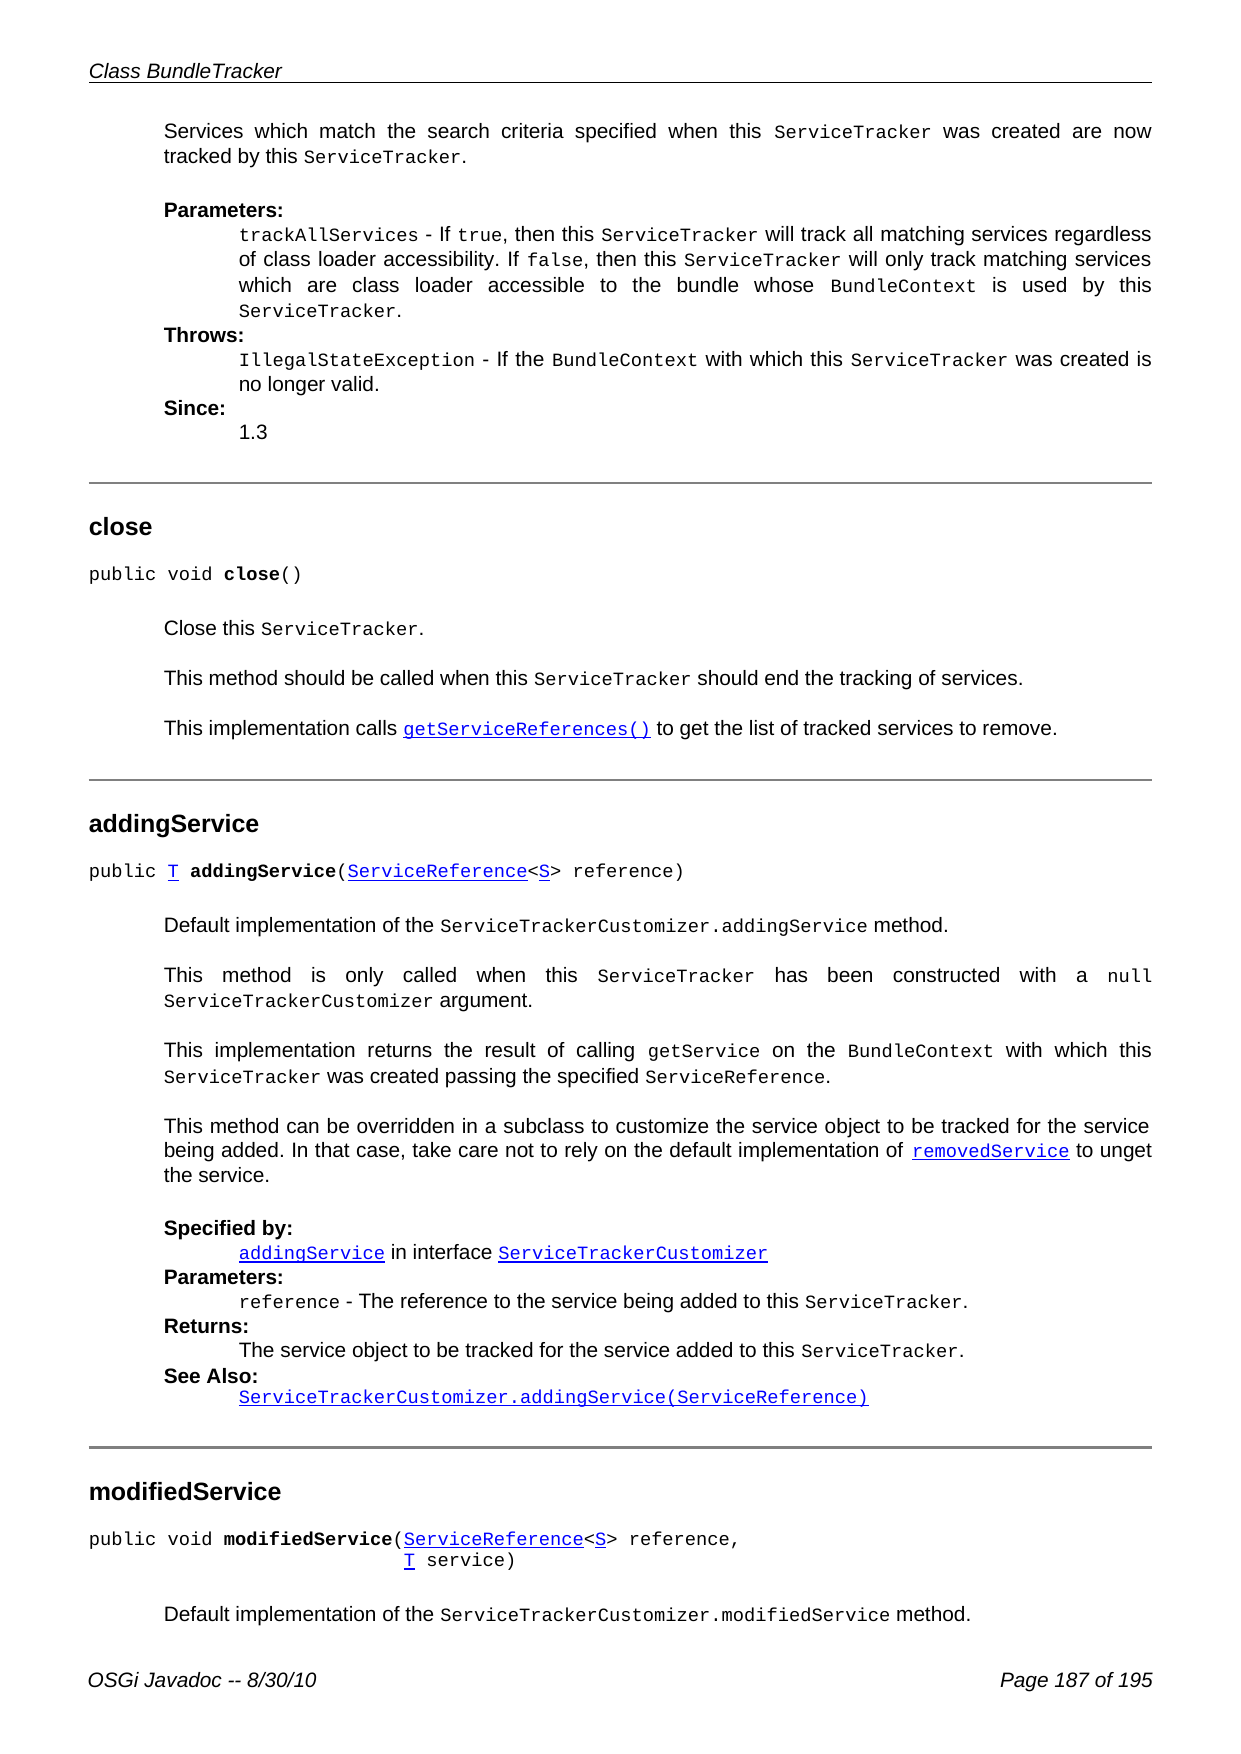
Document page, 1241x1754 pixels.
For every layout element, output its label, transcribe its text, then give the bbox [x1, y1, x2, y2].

subtitle modifiedService [88, 1477, 1152, 1506]
text This implementation returns the result of calling getService on the BundleContext with which this ServiceTracker was created passing the specified ServiceReference. [163, 1038, 1152, 1089]
text Close this ServiceTracker. [163, 615, 1152, 641]
text public void modifiedService(ServiceReference<S> reference, T service) [88, 1530, 1152, 1572]
text ServiceTrackerCustomizer.addingService(ServiceReference) [238, 1387, 1152, 1409]
text Since: [163, 396, 1152, 420]
text This method can be overridden in a subclass to customize the service object to be tracked for the service being added. In that case, take care not to rely on the default implementation of removedService to unget the service. [163, 1114, 1152, 1187]
text Throws: [163, 323, 1152, 347]
text Parameters: [163, 1265, 1152, 1289]
text Parameters: [163, 198, 1152, 222]
text 1.3 [238, 420, 1152, 444]
text public void close() [88, 565, 1152, 586]
text Default implementation of the ServiceTrackerCustomizer.addingService method. [163, 913, 1152, 938]
text Services which match the search criteria specified when this ServiceTracker was created are now tracked by this ServiceTracker. [163, 118, 1152, 169]
text This implementation calls getServiceReferences() to get the list of tracked services to remove. [163, 716, 1152, 741]
text Returns: [163, 1314, 1152, 1338]
text The service object to be tracked for the service added to this ServiceTracker. [238, 1338, 1152, 1363]
text IllegalStateException - If the BundleContext with which this ServiceTracker was created is no longer valid. [238, 347, 1152, 396]
text This method is only called when this ServiceTracker has been constructed with a null ServiceTrackerCustomizer argument. [163, 963, 1152, 1013]
text public T addingService(ServiceReference<S> reference) [88, 862, 1152, 883]
text addingService in interface ServiceTrackerCustomizer [238, 1240, 1152, 1265]
text reference - The reference to the service being added to this ServiceTracker. [238, 1289, 1152, 1314]
subtitle addingService [88, 809, 1152, 838]
text Default implementation of the ServiceTrackerCustomizer.modifiedService method. [163, 1601, 1152, 1627]
text trackAllServices - If true, then this ServiceTracker will track all matching services regardless of class loader accessibility. If false, then this ServiceTracker will only track matching services which are class loader accessible to the bundle whose BundleContext is used by this ServiceTracker. [238, 222, 1152, 323]
text See Also: [163, 1363, 1152, 1387]
subtitle close [88, 512, 1152, 541]
text This method should be called when this ServiceTracker should end the tracking of services. [163, 666, 1152, 691]
text Specified by: [163, 1216, 1152, 1240]
